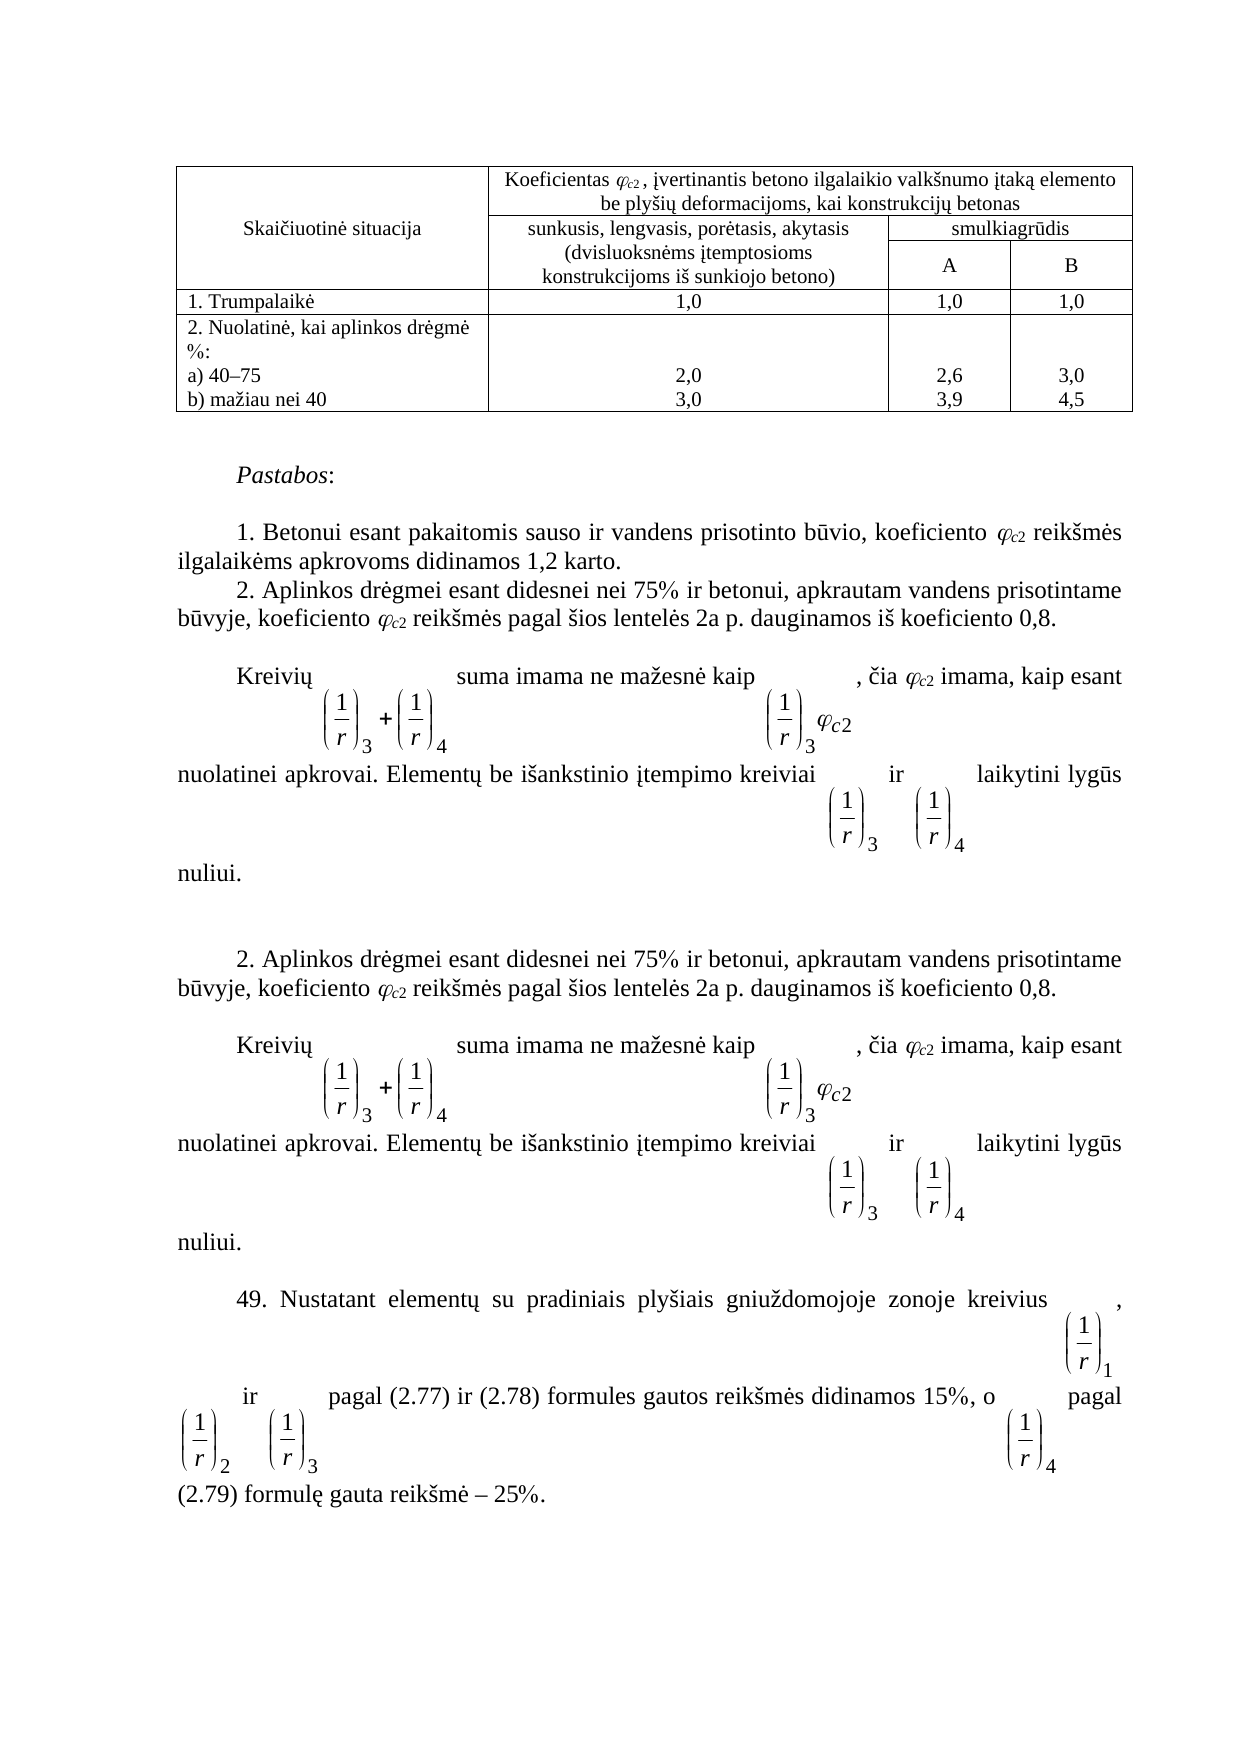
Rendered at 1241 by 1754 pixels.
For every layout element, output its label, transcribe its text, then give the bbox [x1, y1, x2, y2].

table_cell 2. Nuolatinė, kai aplinkos drėgmė : [177, 315, 488, 363]
table_cell B [1011, 241, 1132, 288]
table_cell smulkiagrūdis [889, 216, 1132, 240]
table_cell [1011, 315, 1132, 363]
table_cell A [889, 241, 1010, 288]
table_cell 2,6 [889, 363, 1010, 387]
table_cell a) 40–75 [177, 363, 488, 387]
text Kreivių suma imama ne mažesnė kaip , čia c2 imama, kaip esant nuolatinei apkrovai. Elementų be išankstinio įtempimo kreiviai ir laikytini lygūs nuliui. [177, 1030, 1122, 1256]
text 2. Aplinkos drėgmei esant didesnei nei 75 ir betonui, apkrautam vandens prisotintame būvyje, koeficiento c2 reikšmės pagal šios lentelės 2a p. dauginamos iš koeficiento 0,8. [177, 944, 1122, 1001]
table_cell 1,0 [489, 290, 888, 313]
table_cell 3,0 [489, 387, 888, 411]
table_cell 4,5 [1011, 387, 1132, 411]
table_cell 2,0 [489, 363, 888, 387]
table_cell 1. Trumpalaikė [177, 290, 488, 313]
table_header Koeficientas c2 , įvertinantis betono ilgalaikio valkšnumo įtaką elemento be plyšių deformacijoms, kai konstrukcijų betonas [489, 167, 1132, 215]
text 1. Betonui esant pakaitomis sauso ir vandens prisotinto būvio, koeficiento c2 reikšmės ilgalaikėms apkrovoms didinamos 1,2 karto. [177, 517, 1122, 575]
text Pastabos: [177, 460, 1122, 488]
table_cell b) mažiau nei 40 [177, 387, 488, 411]
table_cell 1,0 [1011, 290, 1132, 313]
table_cell [489, 315, 888, 363]
table_cell [889, 315, 1010, 363]
text Kreivių suma imama ne mažesnė kaip , čia c2 imama, kaip esant nuolatinei apkrovai. Elementų be išankstinio įtempimo kreiviai ir laikytini lygūs nuliui. [177, 661, 1122, 886]
table_cell sunkusis, lengvasis, porėtasis, akytasis (dvisluoksnėms įtemptosioms konstrukcijoms iš sunkiojo betono) [489, 216, 888, 288]
text 2. Aplinkos drėgmei esant didesnei nei 75 ir betonui, apkrautam vandens prisotintame būvyje, koeficiento c2 reikšmės pagal šios lentelės 2a p. dauginamos iš koeficiento 0,8. [177, 575, 1122, 632]
table_header Skaičiuotinė situacija [177, 167, 488, 288]
table_cell 3,9 [889, 387, 1010, 411]
text 49. Nustatant elementų su pradiniais plyšiais gniuždomojoje zonoje kreivius , ir pagal (2.77) ir (2.78) formules gautos reikšmės didinamos 15, o pagal (2.79) formulę gauta reikšmė – 25. [177, 1284, 1122, 1508]
table_cell 1,0 [889, 290, 1010, 313]
table_cell 3,0 [1011, 363, 1132, 387]
